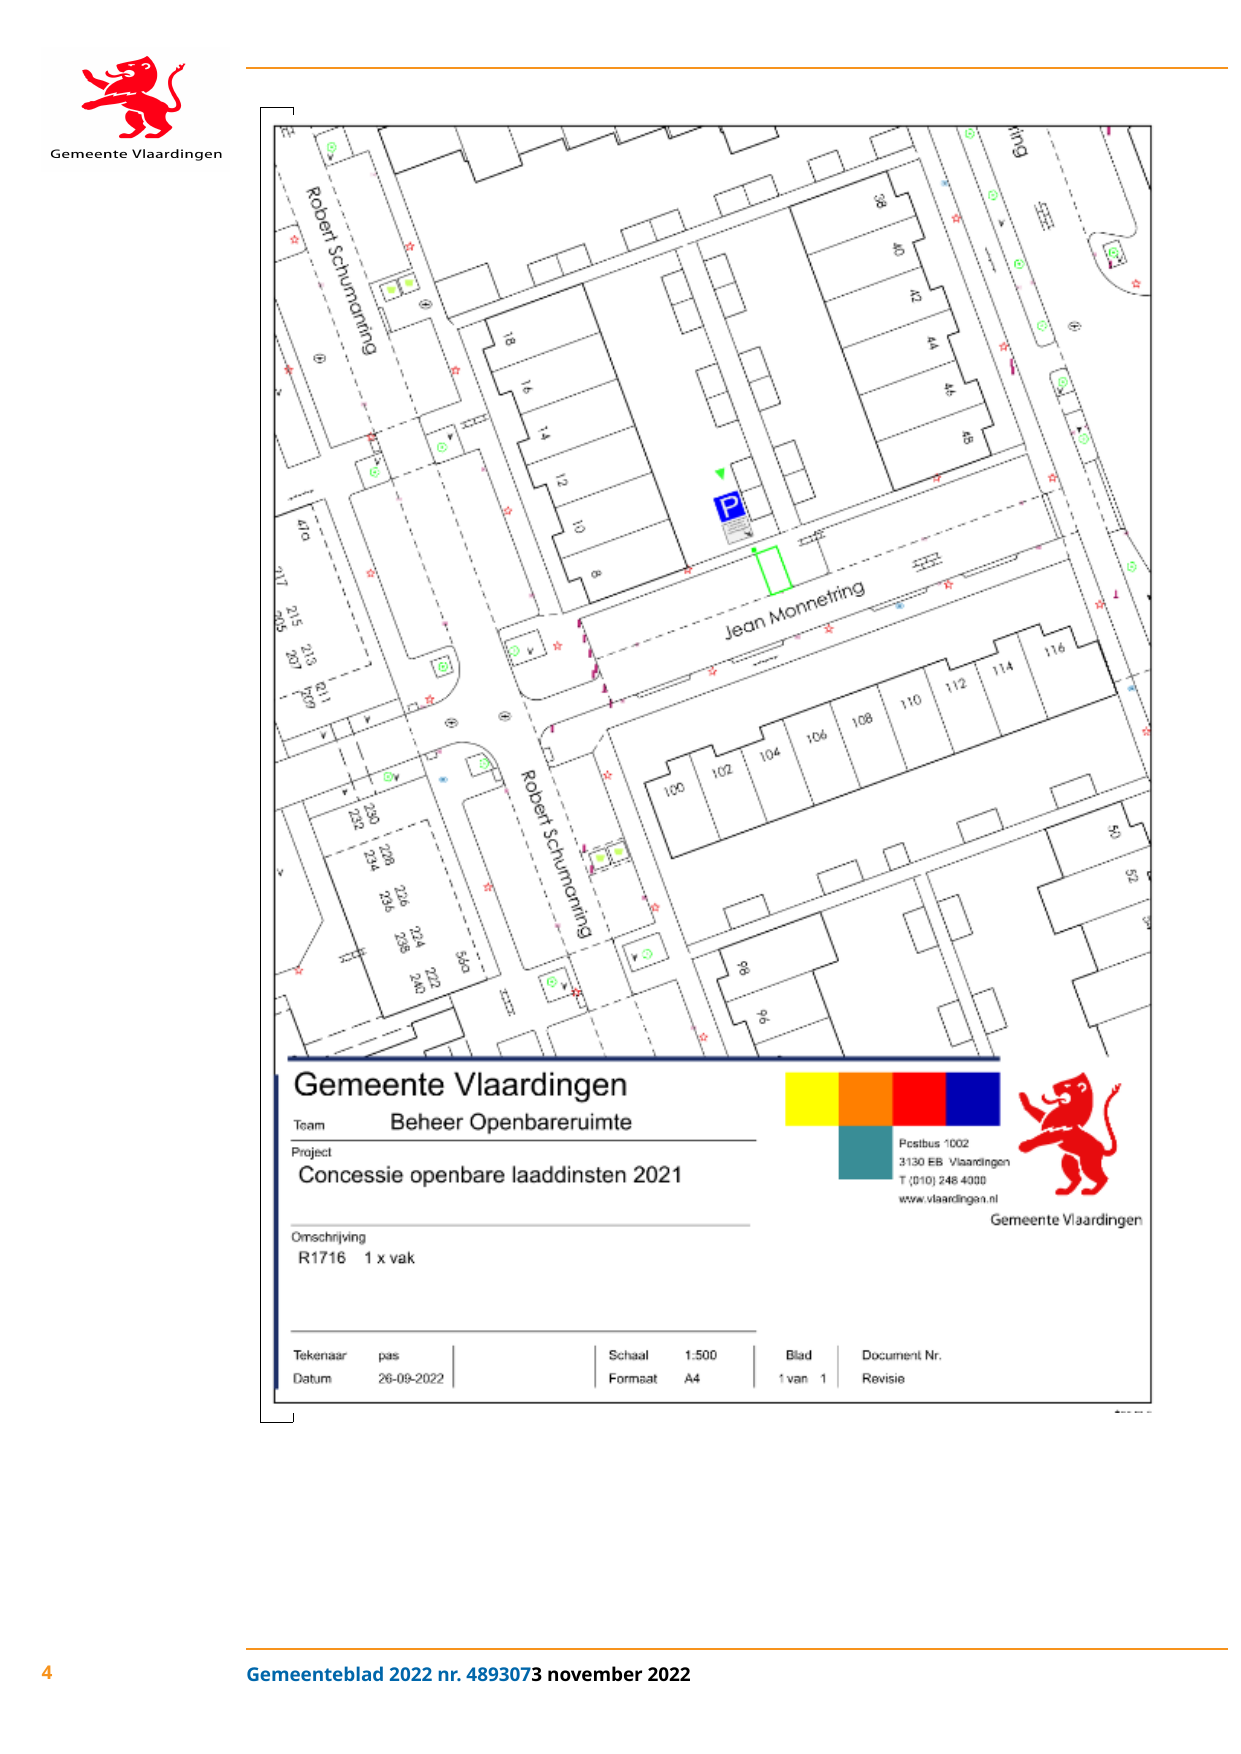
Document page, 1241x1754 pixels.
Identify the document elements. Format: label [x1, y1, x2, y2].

picture [41, 47, 231, 172]
picture [268, 115, 1155, 1413]
